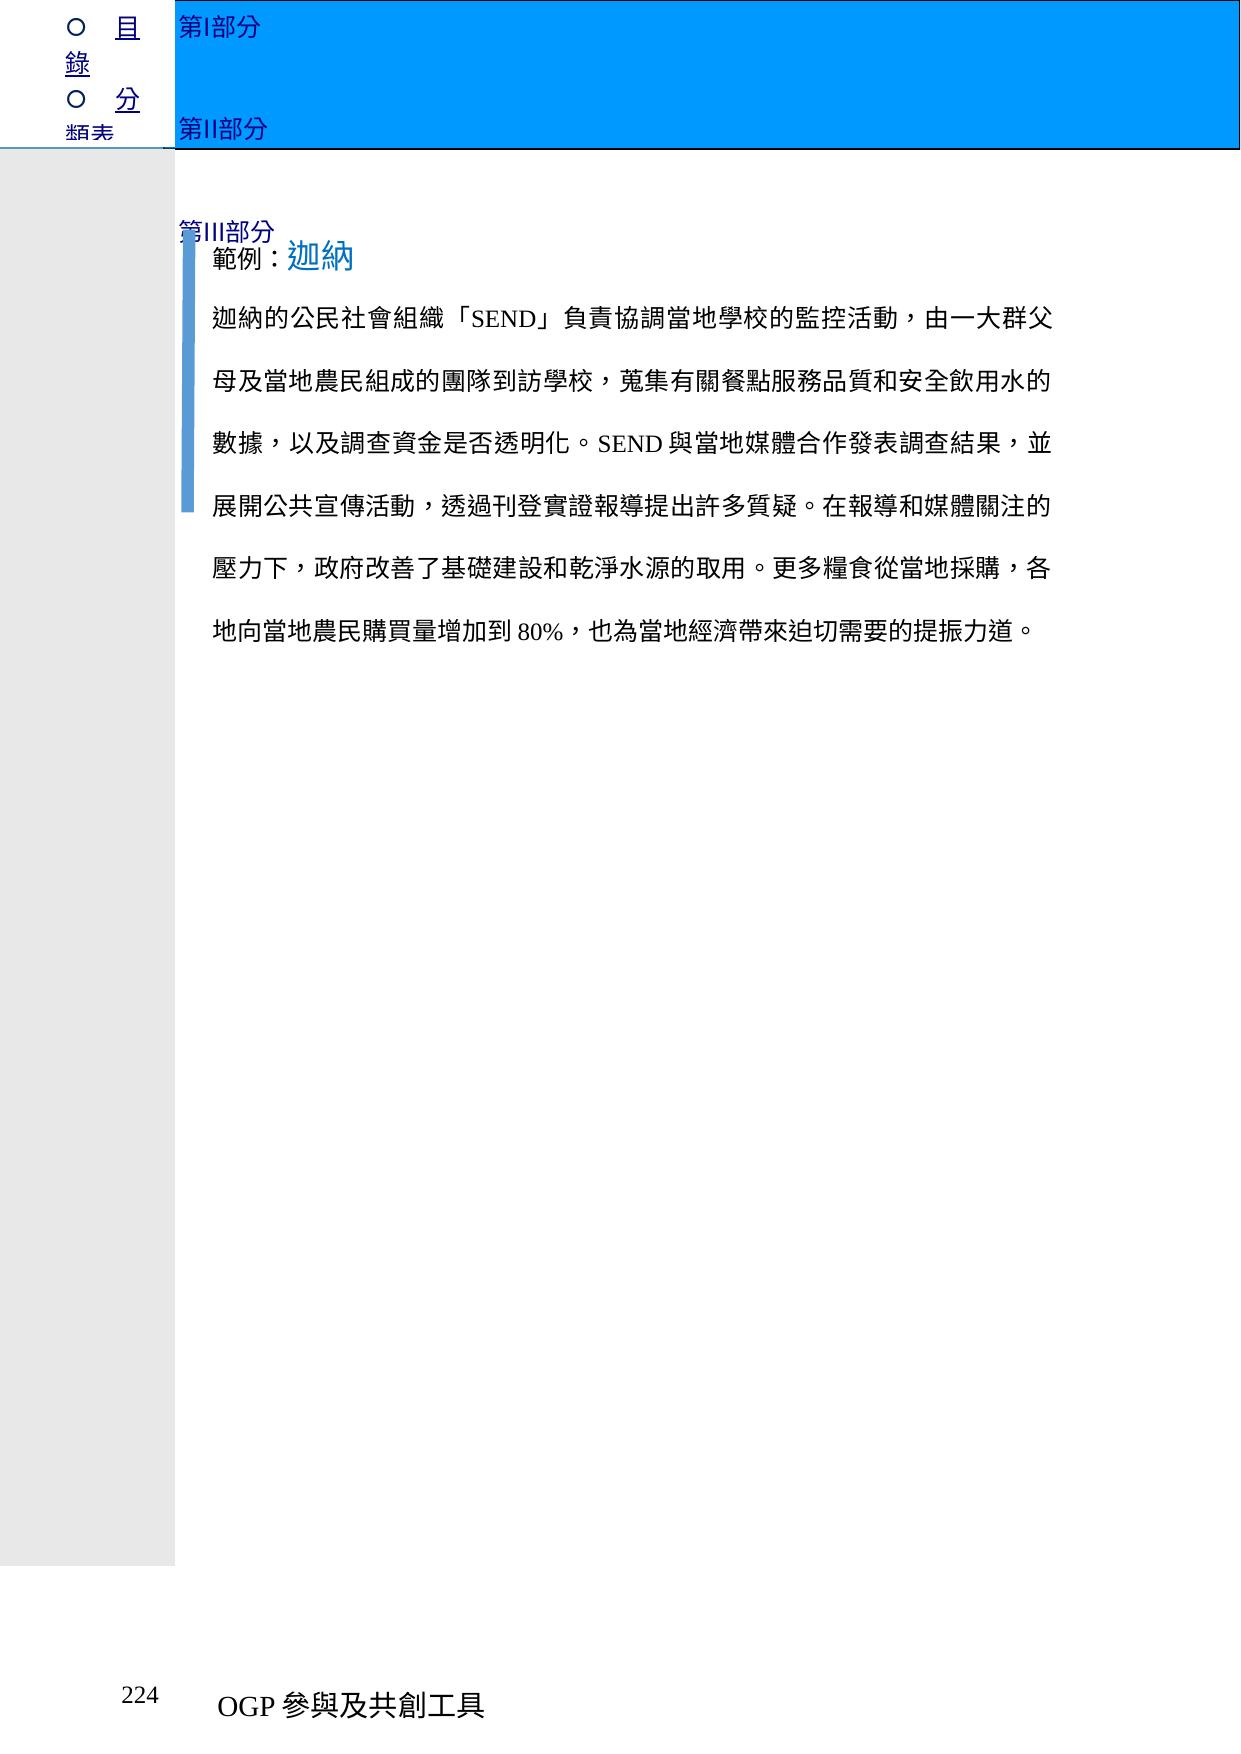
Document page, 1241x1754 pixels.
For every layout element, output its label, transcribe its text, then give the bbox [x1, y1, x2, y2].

text 範例：迦納 [212, 212, 1053, 275]
text 迦納的公民社會組織「SEND」負責協調當地學校的監控活動，由一大群父母及當地農民組成的團隊到訪學校，蒐集有關餐點服務品質和安全飲用水的數據，以及調查資金是否透明化。SEND與當地媒體合作發表調查結果，並展開公共宣傳活動，透過刊登實證報導提出許多質疑。在報導和媒體關注的壓力下，政府改善了基礎建設和乾淨水源的取用。更多糧食從當地採購，各地向當地農民購買量增加到80%，也為當地經濟帶來迫切需要的提振力道。 [212, 275, 1053, 650]
